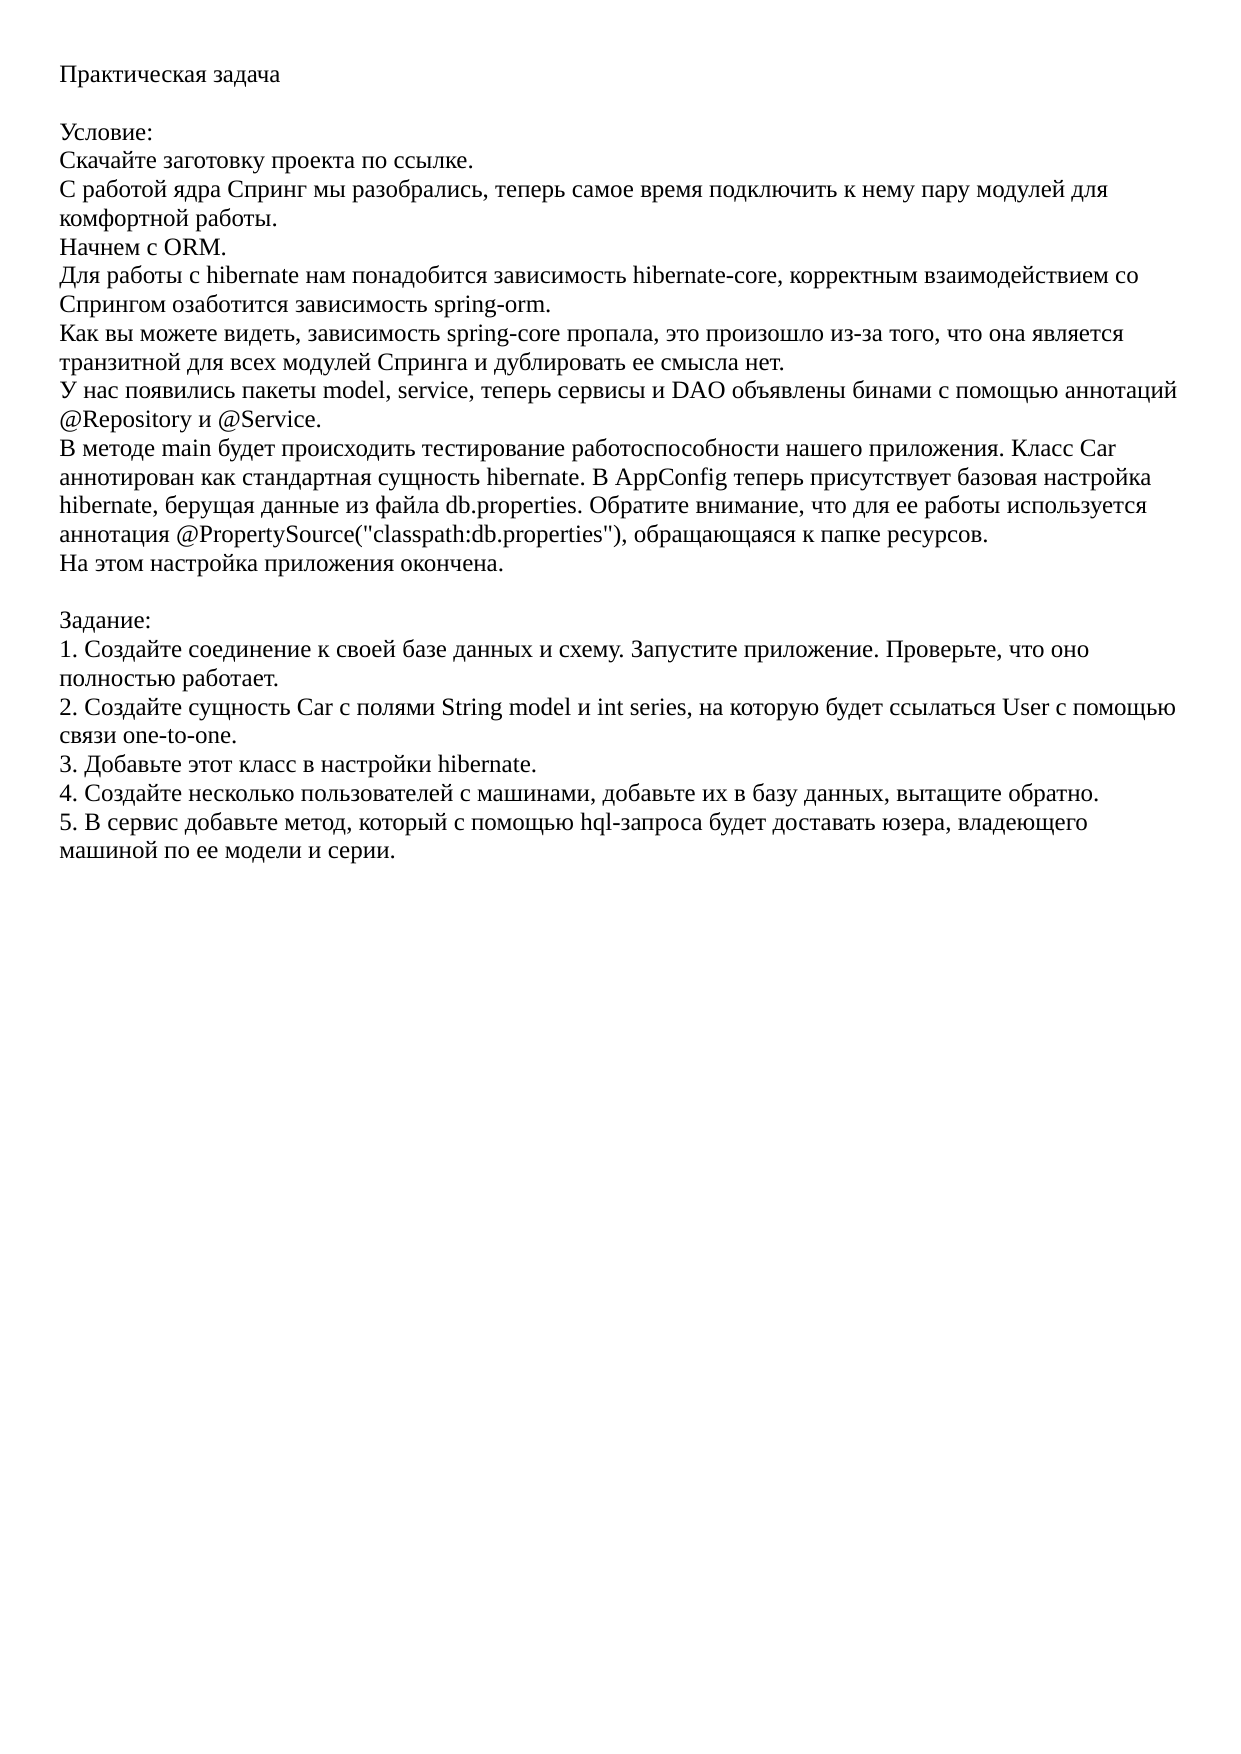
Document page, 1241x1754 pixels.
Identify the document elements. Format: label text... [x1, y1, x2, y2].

text 1. Создайте соединение к своей базе данных и схему. Запустите приложение. Проверьте, что оно полностью работает. [59, 634, 1181, 692]
text Для работы с hibernate нам понадобится зависимость hibernate-core, корректным взаимодействием со Спрингом озаботится зависимость spring-orm. [59, 260, 1181, 318]
text Скачайте заготовку проекта по ссылке. [59, 145, 1181, 174]
text 5. В сервис добавьте метод, который с помощью hql-запроса будет доставать юзера, владеющего машиной по ее модели и серии. [59, 807, 1181, 864]
text Условие: [59, 117, 1181, 145]
text 4. Создайте несколько пользователей с машинами, добавьте их в базу данных, вытащите обратно. [59, 778, 1181, 807]
text На этом настройка приложения окончена. [59, 548, 1181, 577]
text 3. Добавьте этот класс в настройки hibernate. [59, 749, 1181, 778]
text Практическая задача [59, 59, 1181, 88]
text Задание: [59, 605, 1181, 634]
text Начнем с ORM. [59, 232, 1181, 260]
text У нас появились пакеты model, service, теперь сервисы и DAO объявлены бинами с помощью аннотаций @Repository и @Service. [59, 375, 1181, 433]
text 2. Создайте сущность Car с полями String model и int series, на которую будет ссылаться User с помощью связи one-to-one. [59, 692, 1181, 749]
text С работой ядра Спринг мы разобрались, теперь самое время подключить к нему пару модулей для комфортной работы. [59, 174, 1181, 232]
text Как вы можете видеть, зависимость spring-core пропала, это произошло из-за того, что она является транзитной для всех модулей Спринга и дублировать ее смысла нет. [59, 318, 1181, 375]
text В методе main будет происходить тестирование работоспособности нашего приложения. Класс Car аннотирован как стандартная сущность hibernate. В AppConfig теперь присутствует базовая настройка hibernate, берущая данные из файла db.properties. Обратите внимание, что для ее работы используется аннотация @PropertySource("classpath:db.properties"), обращающаяся к папке ресурсов. [59, 433, 1181, 548]
